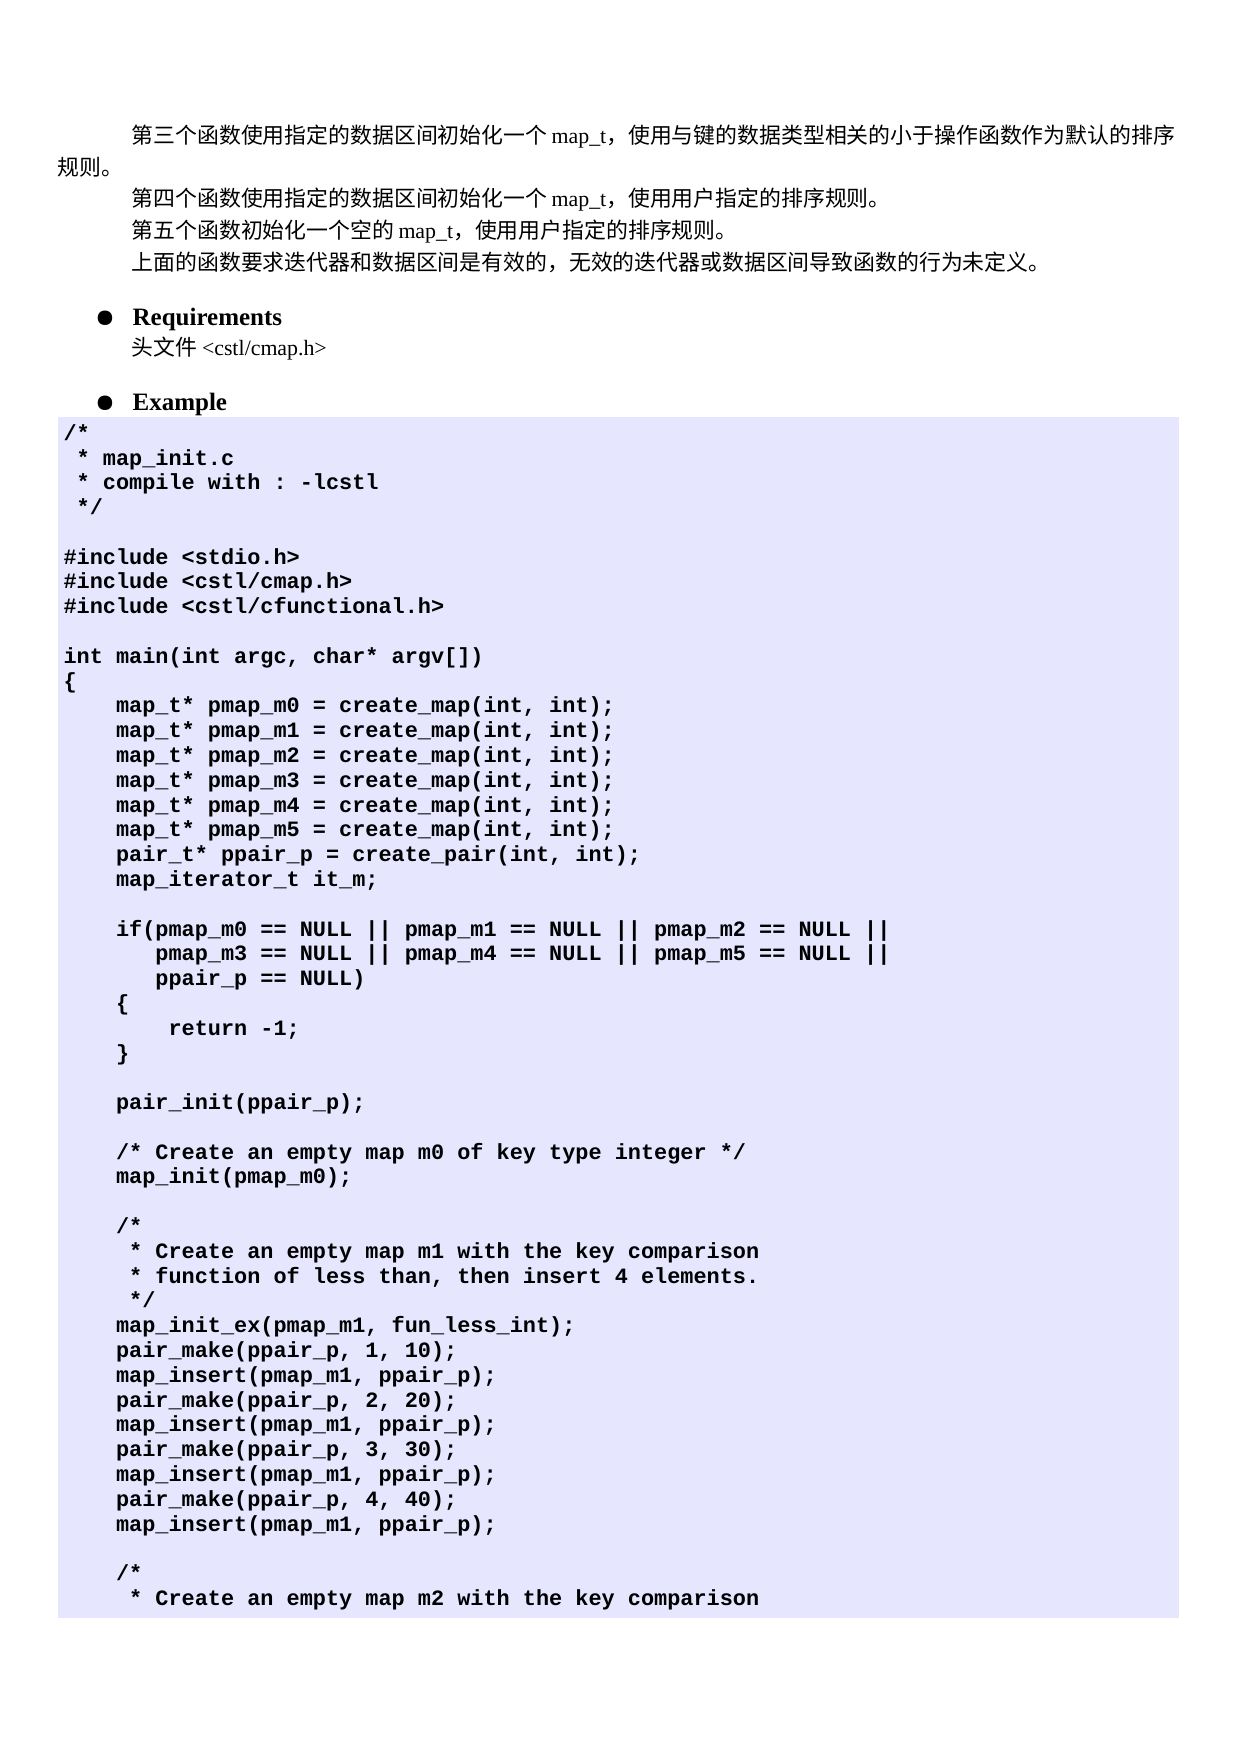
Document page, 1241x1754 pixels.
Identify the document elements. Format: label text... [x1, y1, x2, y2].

text 第三个函数使用指定的数据区间初始化一个map_t，使用与键的数据类型相关的小于操作函数作为默认的排序规则。 [57, 118, 1179, 181]
text 第四个函数使用指定的数据区间初始化一个map_t，使用用户指定的排序规则。 [57, 181, 1179, 213]
text 头文件 <cstl/cmap.h> [57, 330, 1179, 362]
list Requirements [95, 302, 1179, 330]
list Example [95, 387, 1179, 416]
text 第五个函数初始化一个空的map_t，使用用户指定的排序规则。 [57, 213, 1179, 245]
text 上面的函数要求迭代器和数据区间是有效的，无效的迭代器或数据区间导致函数的行为未定义。 [57, 245, 1179, 276]
table_header /* * map_init.c * compile with : -lcstl */ #include <stdio.h> #include <cstl/cmap.h> #include <cstl/cfunctional.h> int main(int argc, char* argv[]) { map_t* pmap_m0 = create_map(int, int); map_t* pmap_m1 = create_map(int, int); map_t* pmap_m2 = create_map(int, int); map_t* pmap_m3 = create_map(int, int); map_t* pmap_m4 = create_map(int, int); map_t* pmap_m5 = create_map(int, int); pair_t* ppair_p = create_pair(int, int); map_iterator_t it_m; if(pmap_m0 == NULL || pmap_m1 == NULL || pmap_m2 == NULL || pmap_m3 == NULL || pmap_m4 == NULL || pmap_m5 == NULL || ppair_p == NULL) { return -1; } pair_init(ppair_p); /* Create an empty map m0 of key type integer */ map_init(pmap_m0); /* * Create an empty map m1 with the key comparison * function of less than, then insert 4 elements. */ map_init_ex(pmap_m1, fun_less_int); pair_make(ppair_p, 1, 10); map_insert(pmap_m1, ppair_p); pair_make(ppair_p, 2, 20); map_insert(pmap_m1, ppair_p); pair_make(ppair_p, 3, 30); map_insert(pmap_m1, ppair_p); pair_make(ppair_p, 4, 40); map_insert(pmap_m1, ppair_p); /* * Create an empty map m2 with the key comparison [58, 417, 1179, 1618]
